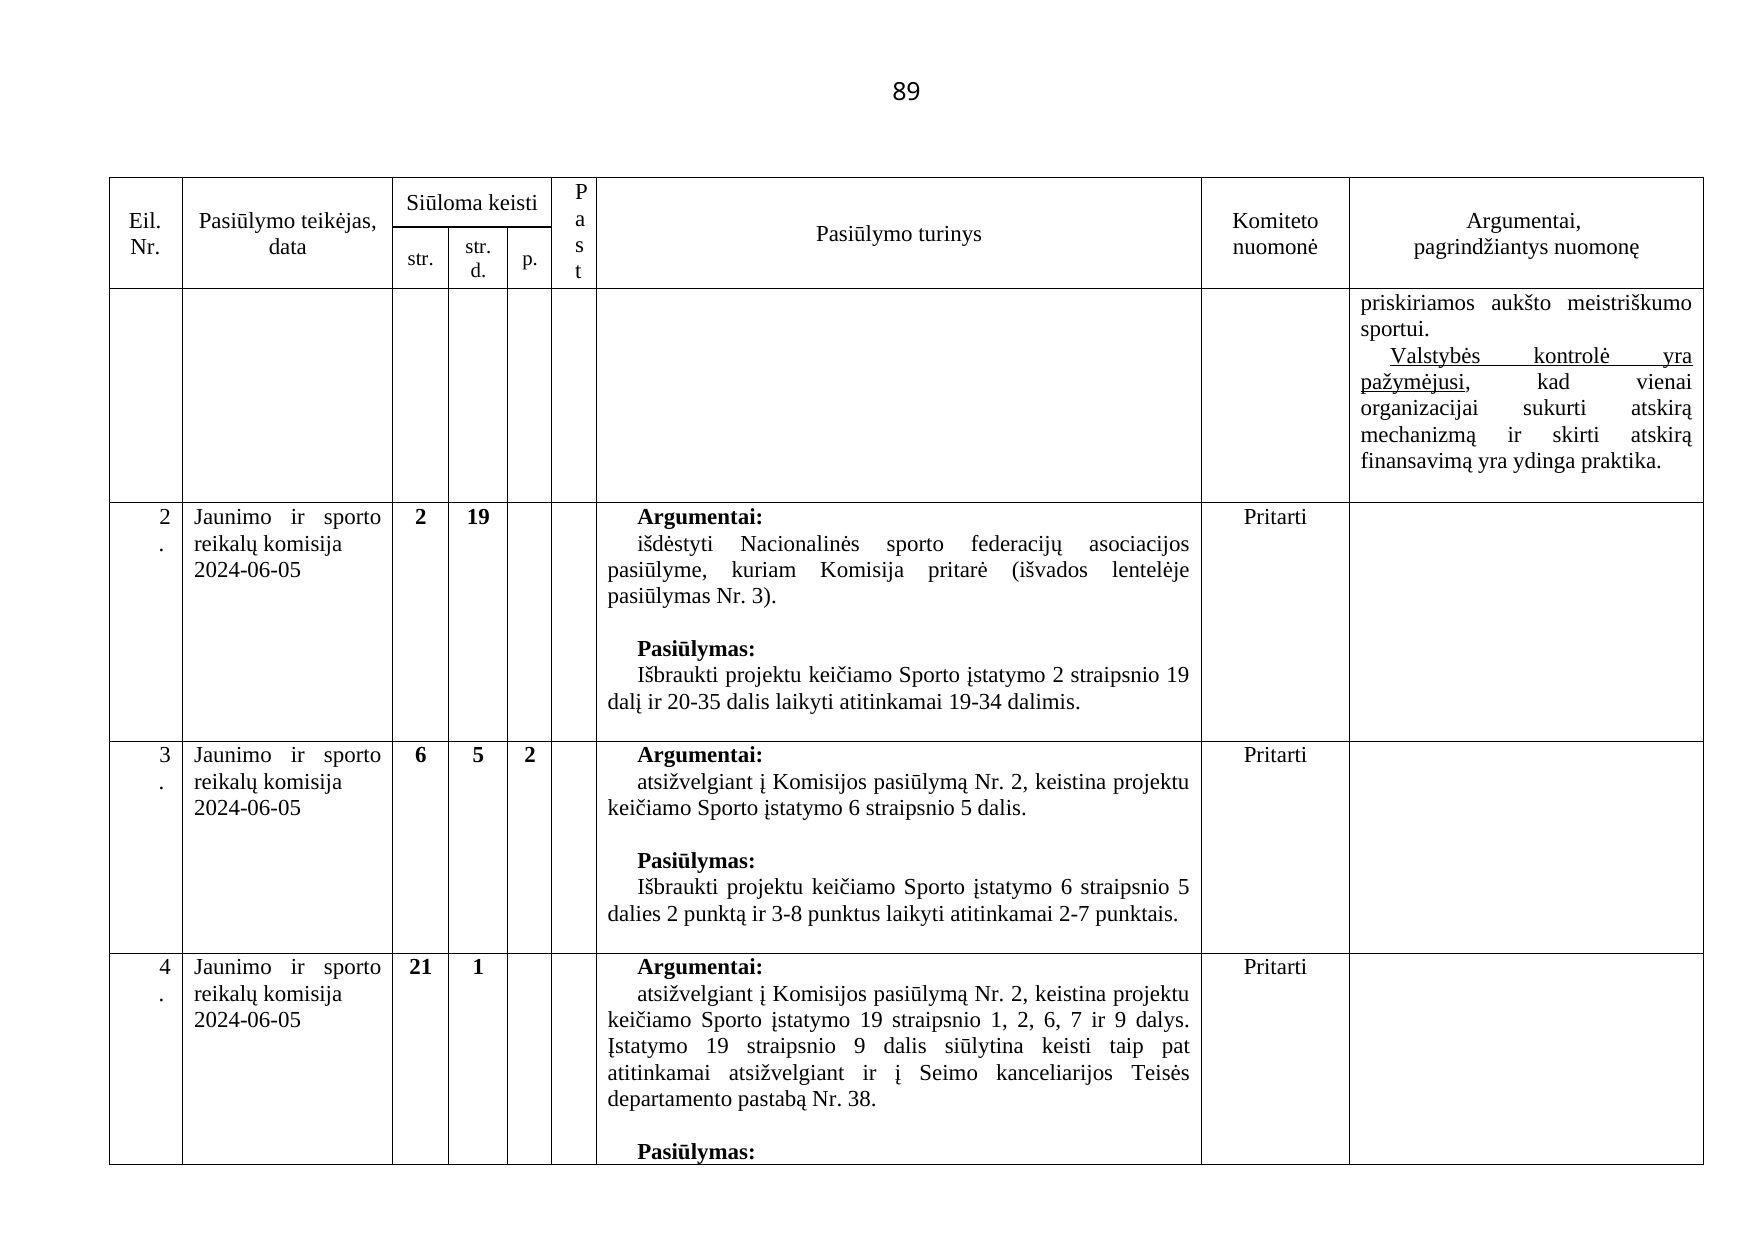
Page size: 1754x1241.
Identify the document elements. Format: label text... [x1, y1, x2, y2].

table_header Pasiūlymo turinys [597, 178, 1201, 288]
table_cell [110, 503, 182, 741]
table_cell 1 [449, 954, 507, 1164]
table_cell 19 [449, 503, 507, 741]
table_cell p. [508, 228, 551, 288]
table_cell [449, 289, 507, 502]
table_cell [183, 289, 392, 502]
table_cell [1202, 289, 1349, 502]
table_cell [1350, 503, 1703, 741]
table_cell Jaunimo ir sporto reikalų komisija 2024-06-05 [183, 742, 392, 952]
table_cell 2 [393, 503, 448, 741]
table_cell [552, 954, 596, 1164]
table_cell [393, 289, 448, 502]
table_cell [552, 289, 596, 502]
table_cell 21 [393, 954, 448, 1164]
table_cell [552, 742, 596, 952]
table_header Argumentai, pagrindžiantys nuomonę [1350, 178, 1703, 288]
table_cell 6 [393, 742, 448, 952]
table_header Siūloma keisti [393, 178, 551, 226]
table_cell [508, 503, 551, 741]
table_cell Argumentai: atsižvelgiant į Komisijos pasiūlymą Nr. 2, keistina projektu keičiamo Sporto įstatymo 6 straipsnio 5 dalis. Pasiūlymas: Išbraukti projektu keičiamo Sporto įstatymo 6 straipsnio 5 dalies 2 punktą ir 3-8 punktus laikyti atitinkamai 2-7 punktais. [597, 742, 1201, 952]
table_cell [552, 503, 596, 741]
table_cell Pritarti [1202, 503, 1349, 741]
table_cell [110, 742, 182, 952]
table_cell Jaunimo ir sporto reikalų komisija 2024-06-05 [183, 503, 392, 741]
table_cell [1350, 954, 1703, 1164]
table_cell [110, 954, 182, 1164]
table_cell Pritarti [1202, 954, 1349, 1164]
table_cell Pritarti [1202, 742, 1349, 952]
table_header Pastabos [552, 178, 596, 288]
table_cell 5 [449, 742, 507, 952]
table_cell 2 [508, 742, 551, 952]
table_header Komiteto nuomonė [1202, 178, 1349, 288]
table_cell [508, 954, 551, 1164]
table_cell [508, 289, 551, 502]
table_cell str. [393, 228, 448, 288]
table_cell [110, 289, 182, 502]
table_header Eil. Nr. [110, 178, 182, 288]
table_header Pasiūlymo teikėjas, data [183, 178, 392, 288]
table_cell Argumentai: išdėstyti Nacionalinės sporto federacijų asociacijos pasiūlyme, kuriam Komisija pritarė (išvados lentelėje pasiūlymas Nr. 3). Pasiūlymas: Išbraukti projektu keičiamo Sporto įstatymo 2 straipsnio 19 dalį ir 20-35 dalis laikyti atitinkamai 19-34 dalimis. [597, 503, 1201, 741]
table_cell Jaunimo ir sporto reikalų komisija 2024-06-05 [183, 954, 392, 1164]
table_cell [597, 289, 1201, 502]
table_cell str. d. [449, 228, 507, 288]
table_cell [1350, 742, 1703, 952]
table_cell priskiriamos aukšto meistriškumo sportui. Valstybės kontrolė yra pažymėjusi, kad vienai organizacijai sukurti atskirą mechanizmą ir skirti atskirą finansavimą yra ydinga praktika. [1350, 289, 1703, 502]
table_cell Argumentai: atsižvelgiant į Komisijos pasiūlymą Nr. 2, keistina projektu keičiamo Sporto įstatymo 19 straipsnio 1, 2, 6, 7 ir 9 dalys. Įstatymo 19 straipsnio 9 dalis siūlytina keisti taip pat atitinkamai atsižvelgiant ir į Seimo kanceliarijos Teisės departamento pastabą Nr. 38. Pasiūlymas: [597, 954, 1201, 1164]
